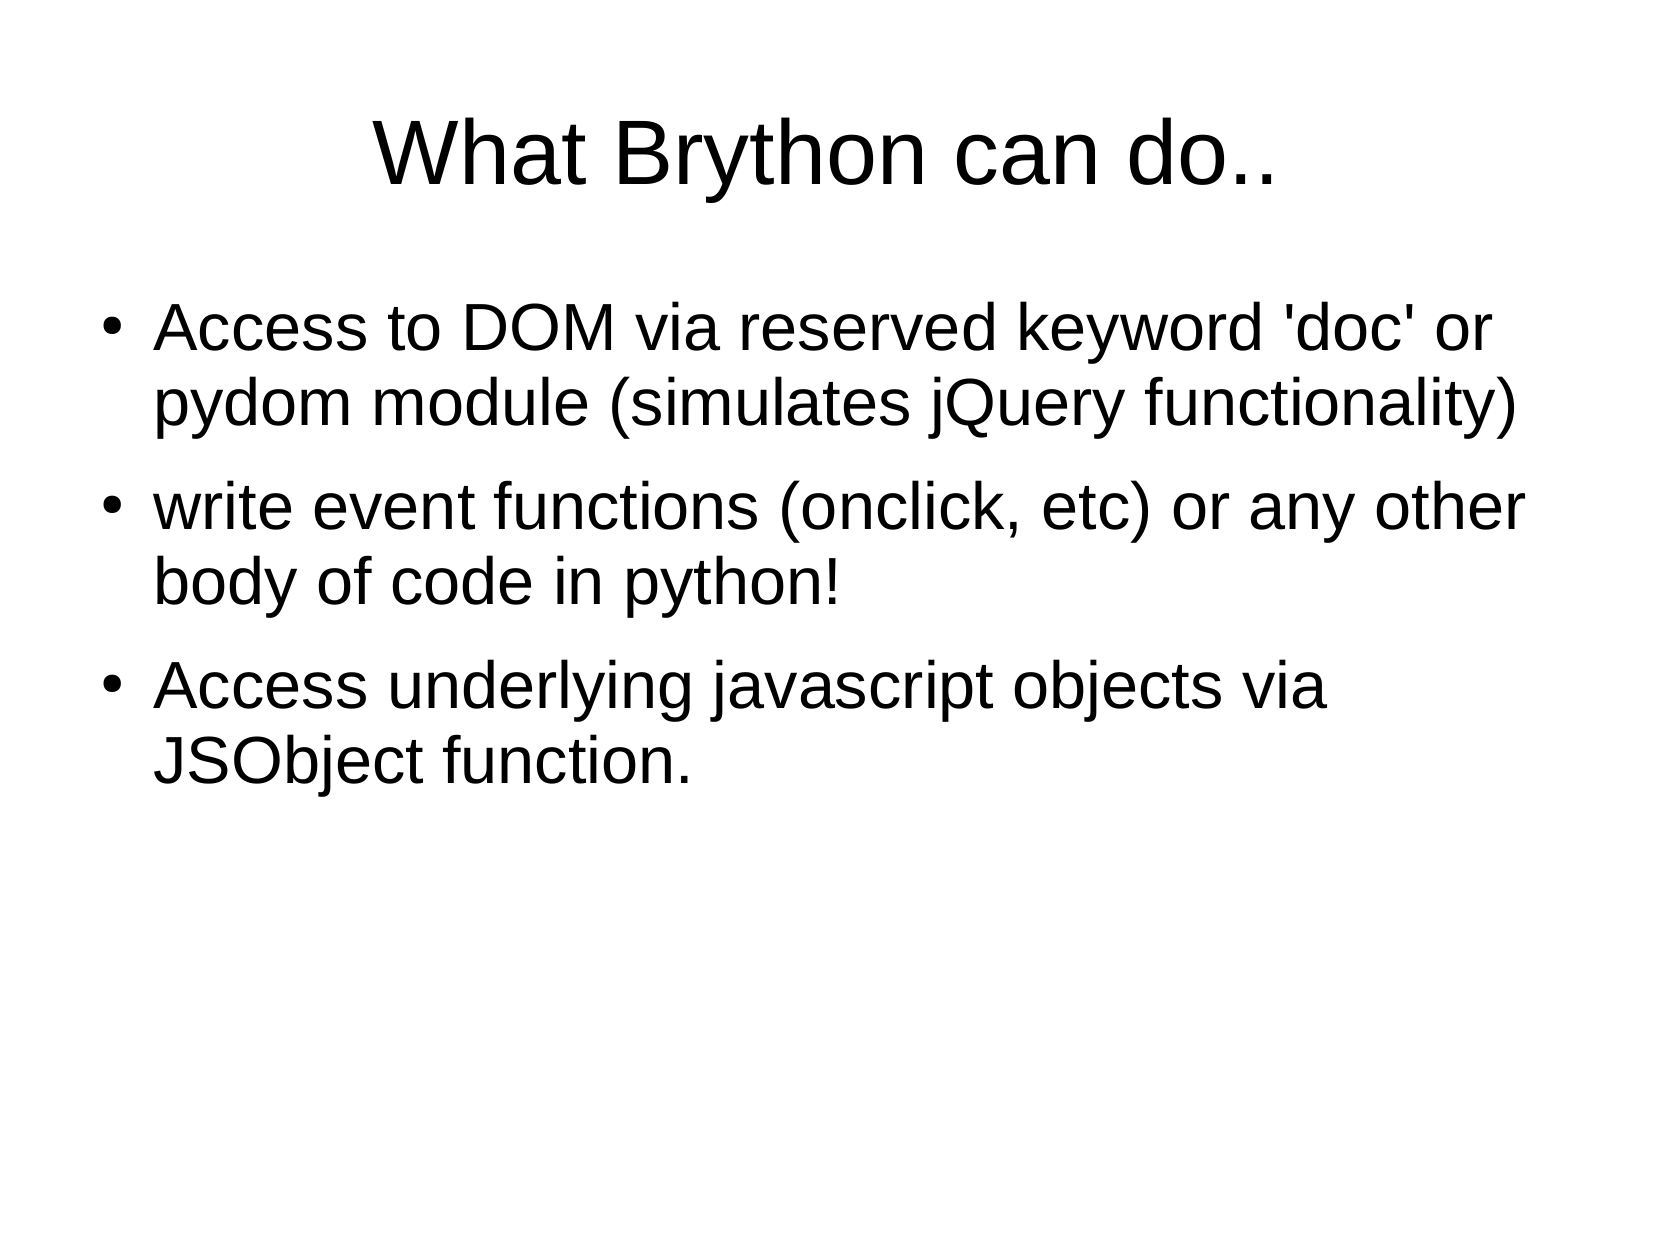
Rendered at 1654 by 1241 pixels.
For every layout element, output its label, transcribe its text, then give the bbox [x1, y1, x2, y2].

list Access to DOM via reserved keyword 'doc' or pydom module (simulates jQuery functionality) write event functions (onclick, etc) or any other body of code in python! Access underlying javascript objects via JSObject function. [82, 290, 1571, 1010]
title What Brython can do.. [82, 49, 1571, 257]
